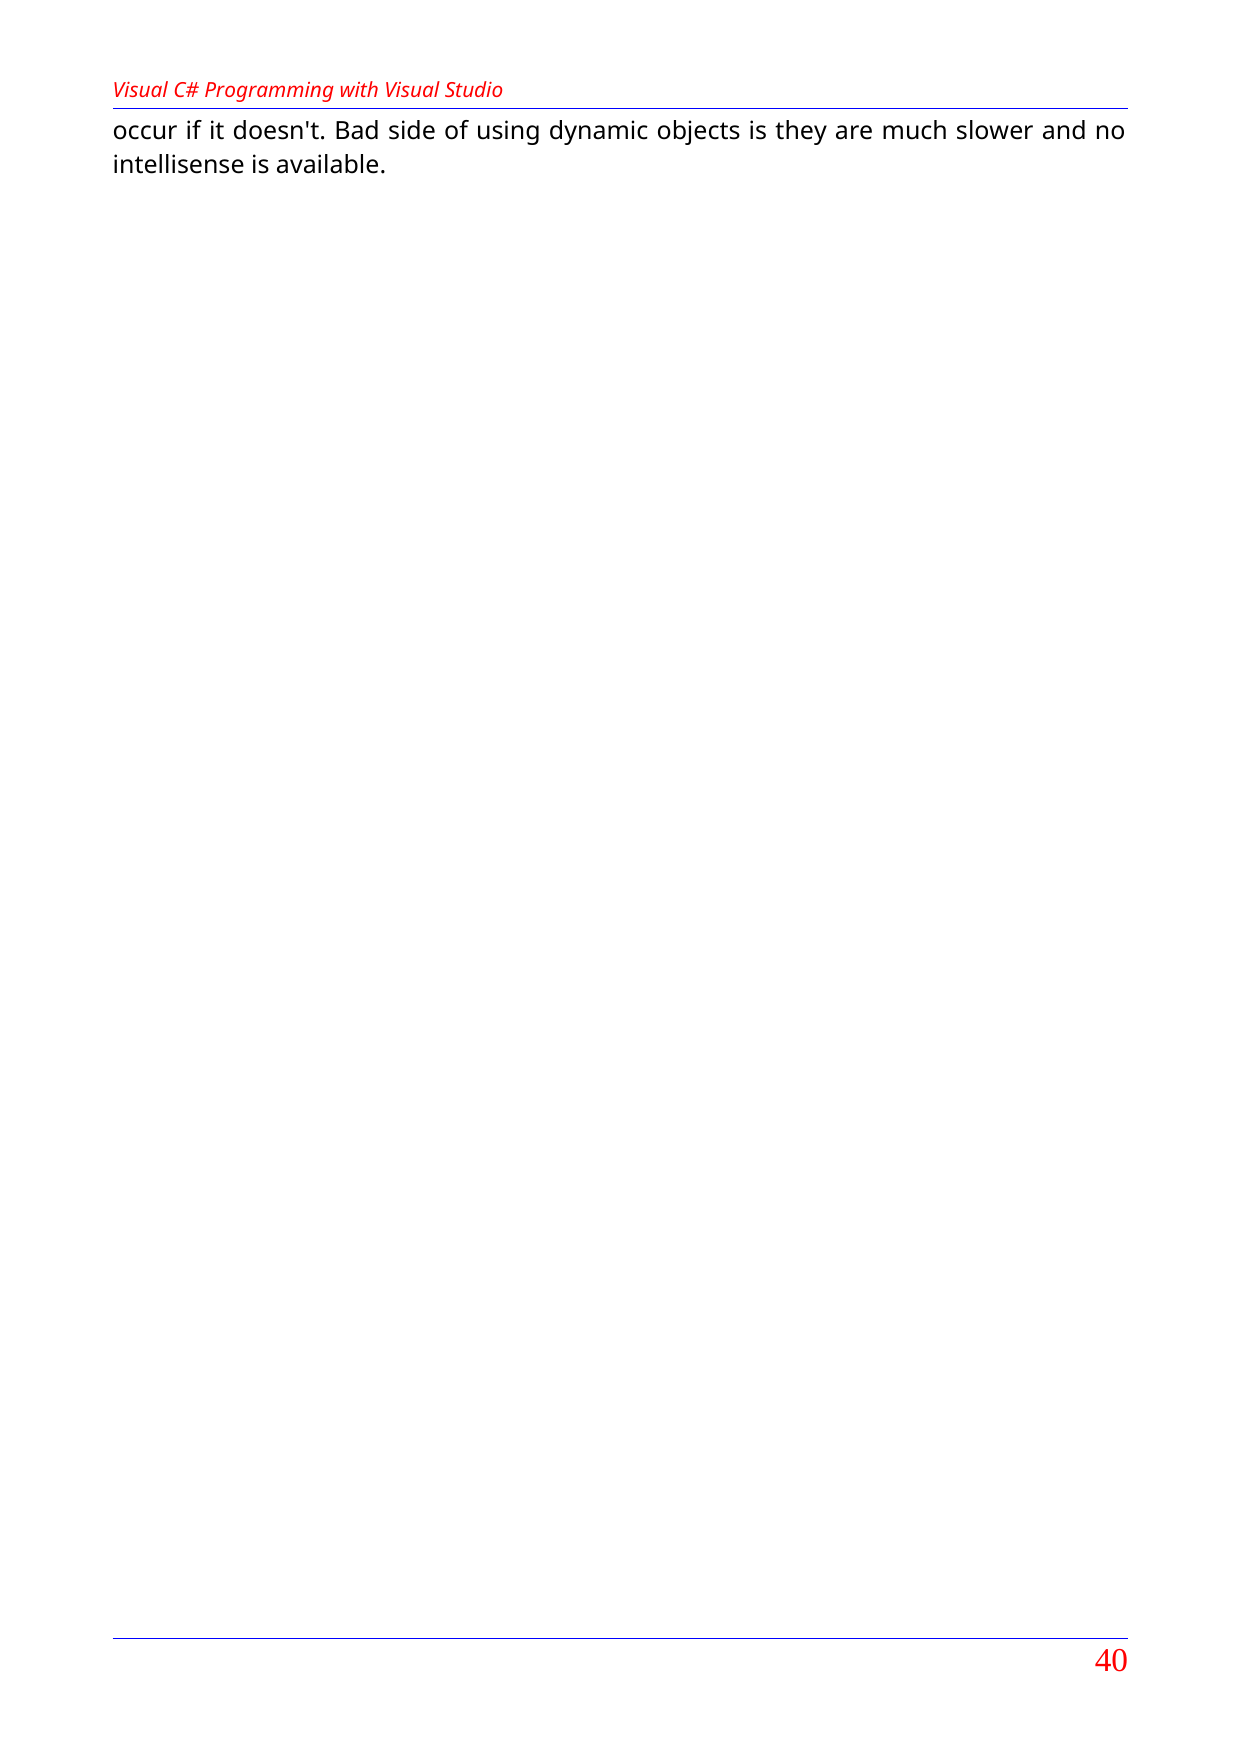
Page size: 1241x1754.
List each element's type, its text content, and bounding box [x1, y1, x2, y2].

text occur if it doesn't. Bad side of using dynamic objects is they are much slower and no intellisense is available. [112, 112, 1128, 181]
